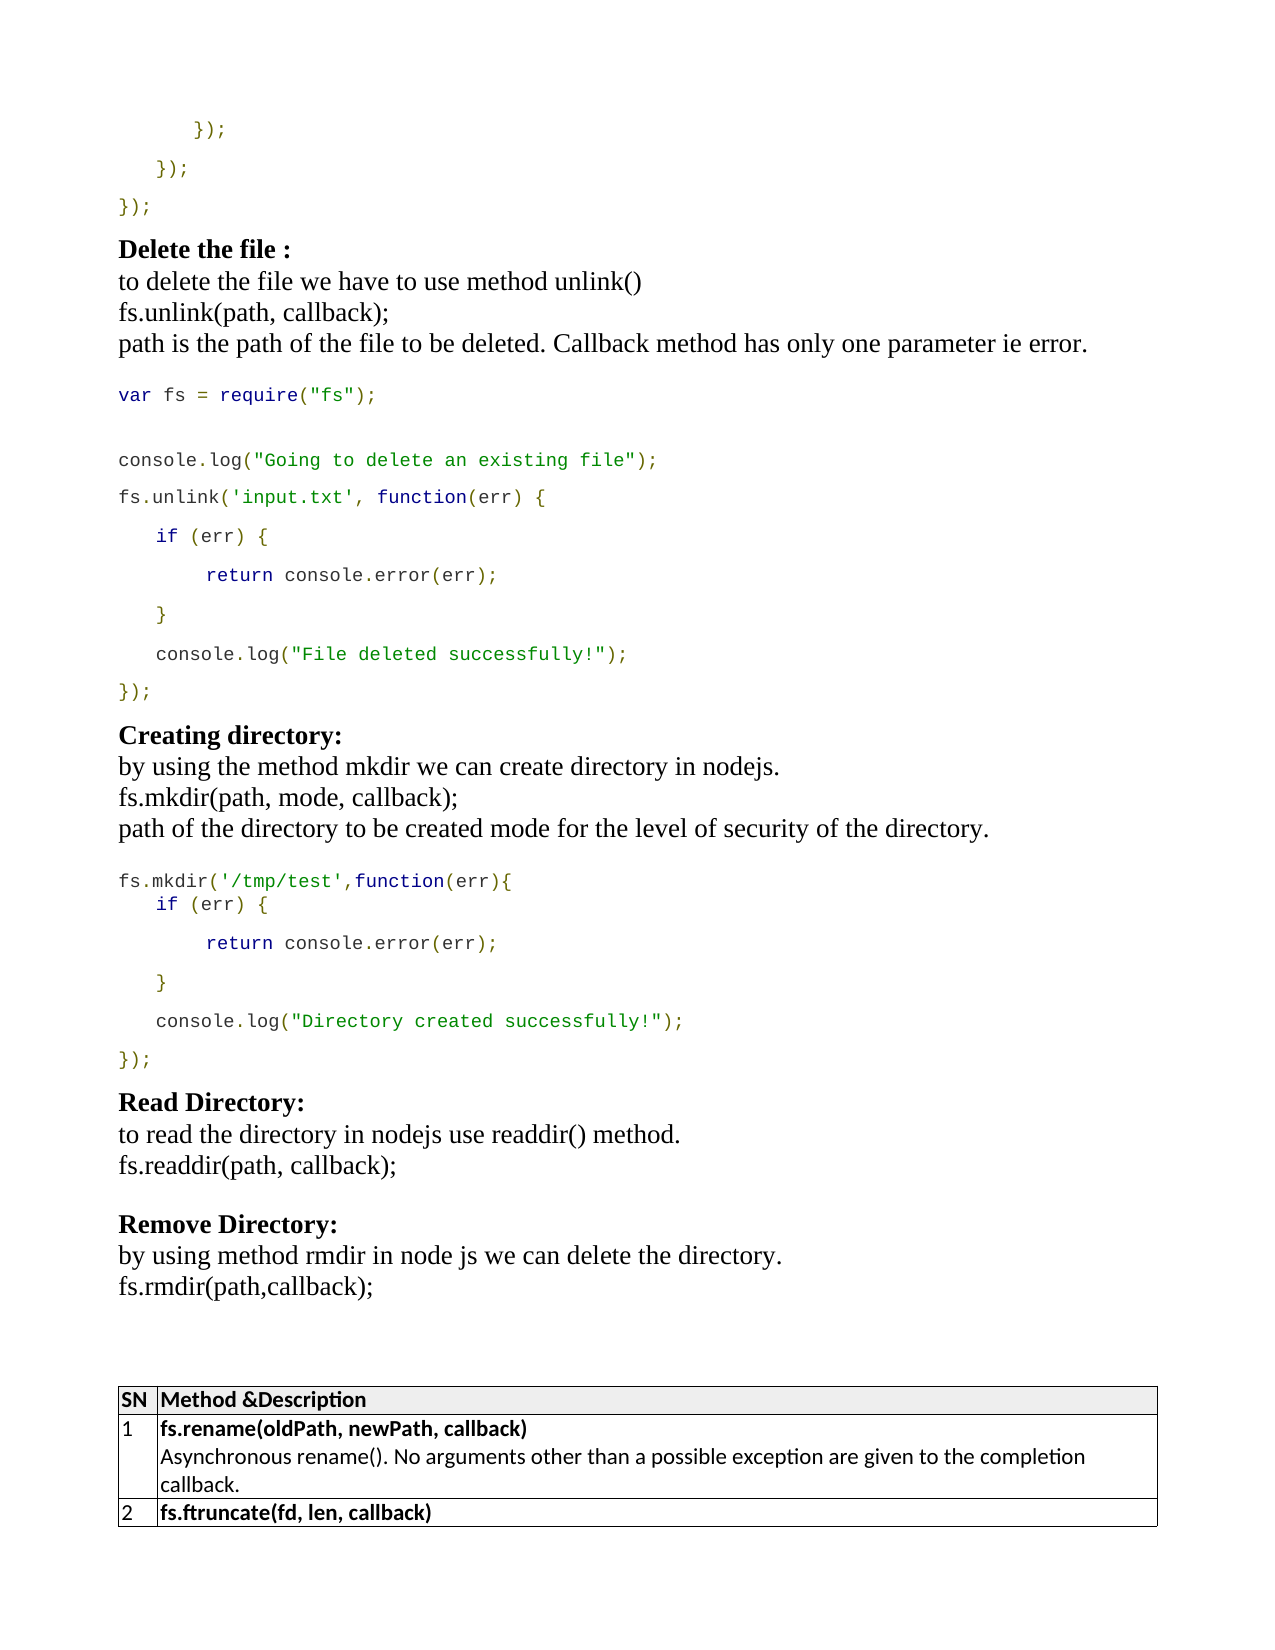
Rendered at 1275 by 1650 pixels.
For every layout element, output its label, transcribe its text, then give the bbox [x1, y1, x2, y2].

text fs.unlink('input.txt', function(err) { [118, 488, 1157, 509]
text } [118, 603, 1157, 627]
text Delete the file : [118, 233, 1157, 265]
text }); [118, 682, 1157, 703]
text } [118, 971, 1157, 995]
text by using method rmdir in node js we can delete the directory. [118, 1239, 1157, 1270]
text fs.readdir(path, callback); [118, 1149, 1157, 1180]
text fs.mkdir('/tmp/test',function(err){ [118, 871, 1157, 893]
text }); [118, 1050, 1157, 1071]
text fs.mkdir(path, mode, callback); [118, 781, 1157, 812]
text console.log("Going to delete an existing file"); [118, 451, 1157, 472]
text if (err) { [118, 893, 1157, 916]
table_header SN [119, 1387, 157, 1414]
text if (err) { [118, 525, 1157, 548]
table_cell fs.rename(oldPath, newPath, callback) Asynchronous rename(). No arguments other than a possible exception are given to the completion callback. [158, 1415, 1157, 1498]
text console.log("File deleted successfully!"); [118, 643, 1157, 666]
text fs.unlink(path, callback); [118, 296, 1157, 327]
text Creating directory: [118, 719, 1157, 750]
text to read the directory in nodejs use readdir() method. [118, 1118, 1157, 1149]
text }); [118, 157, 1157, 181]
text Remove Directory: [118, 1208, 1157, 1239]
table_cell 1 [119, 1415, 157, 1498]
text return console.error(err); [118, 932, 1157, 956]
text return console.error(err); [118, 564, 1157, 588]
table_cell 2 [119, 1499, 157, 1526]
text var fs = require("fs"); [118, 386, 1157, 407]
text }); [118, 197, 1157, 218]
text by using the method mkdir we can create directory in nodejs. [118, 750, 1157, 781]
table_cell fs.ftruncate(fd, len, callback) [158, 1499, 1157, 1526]
table_header Method &Description [158, 1387, 1157, 1414]
text console.log("Directory created successfully!"); [118, 1010, 1157, 1034]
text fs.rmdir(path,callback); [118, 1270, 1157, 1301]
text path of the directory to be created mode for the level of security of the directory. [118, 812, 1157, 843]
text }); [118, 118, 1157, 142]
text Read Directory: [118, 1087, 1157, 1118]
text to delete the file we have to use method unlink() [118, 265, 1157, 296]
text path is the path of the file to be deleted. Callback method has only one parameter ie error. [118, 327, 1157, 358]
